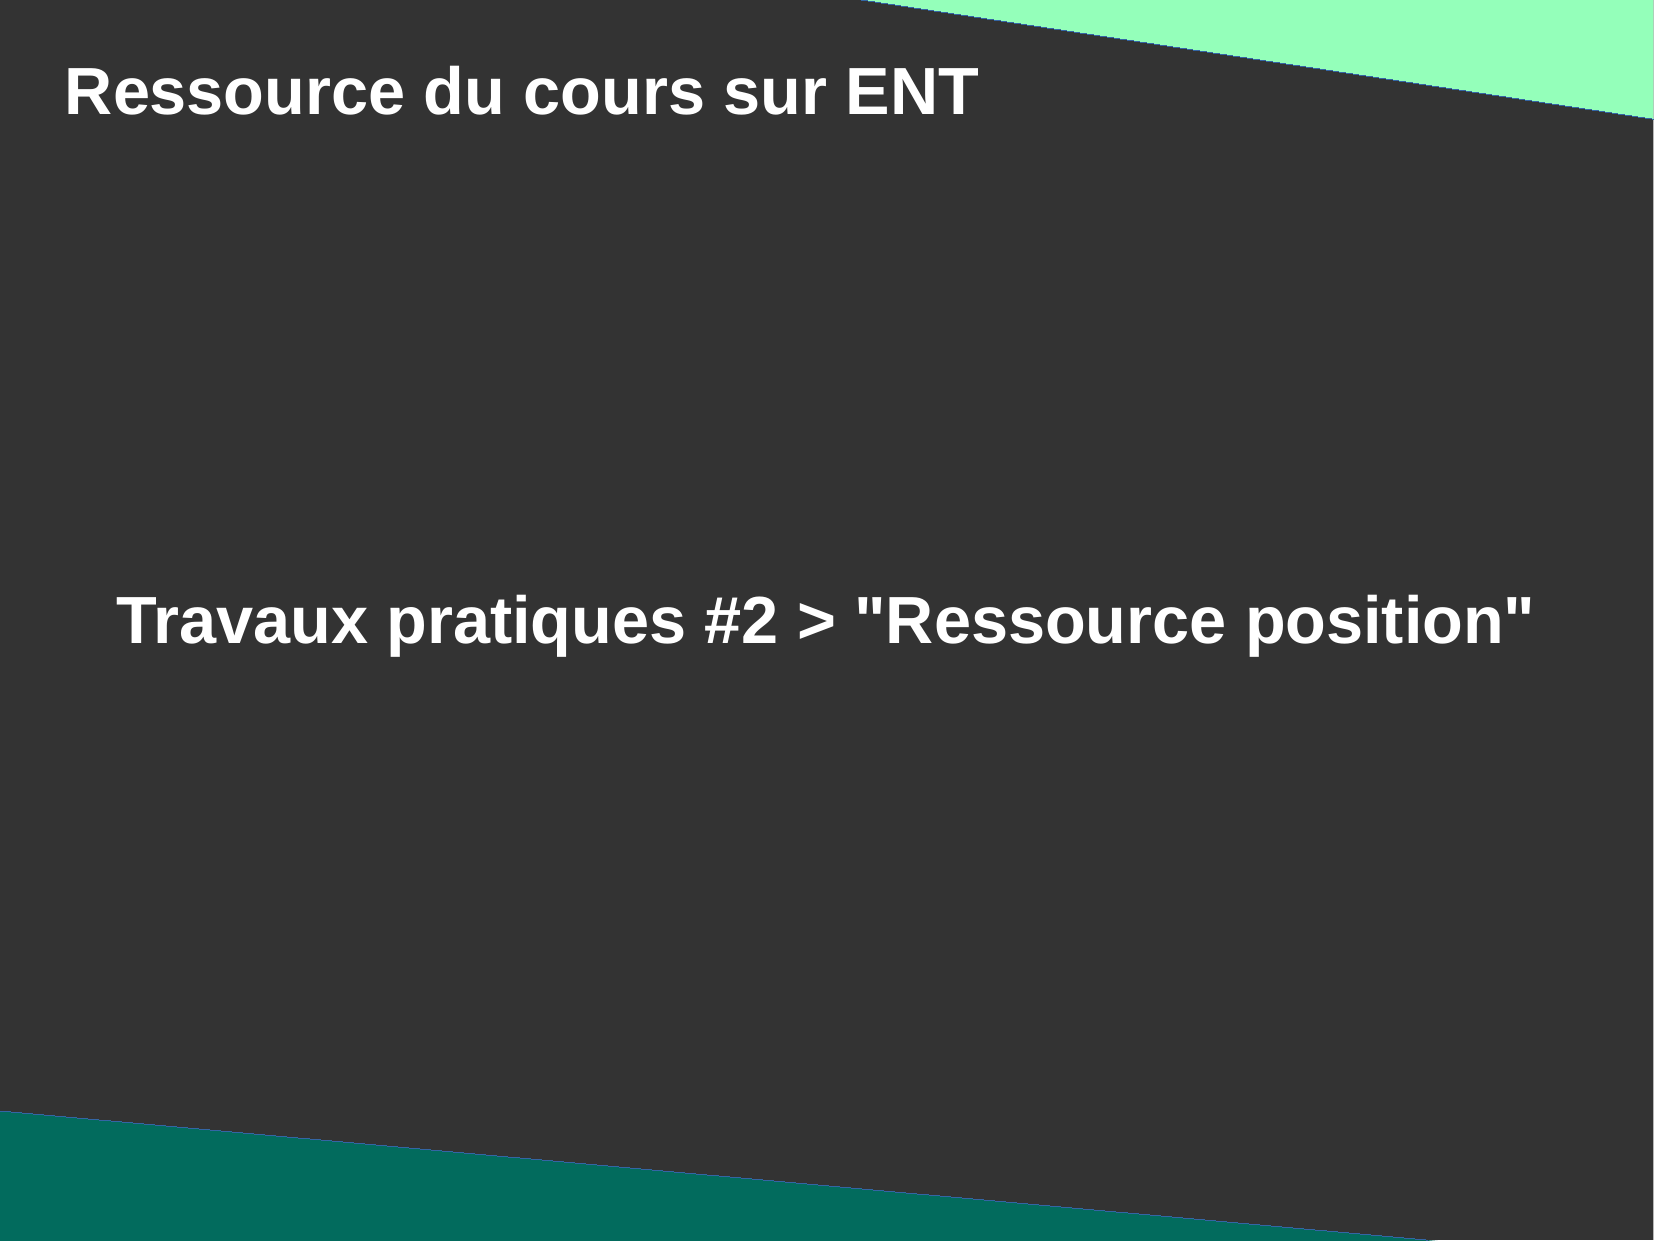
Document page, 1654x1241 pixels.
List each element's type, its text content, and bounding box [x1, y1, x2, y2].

title Travaux pratiques #2 > "Ressource position" [31, 582, 1622, 658]
text_box [861, 0, 1654, 120]
title Ressource du cours sur ENT [64, 54, 1553, 157]
